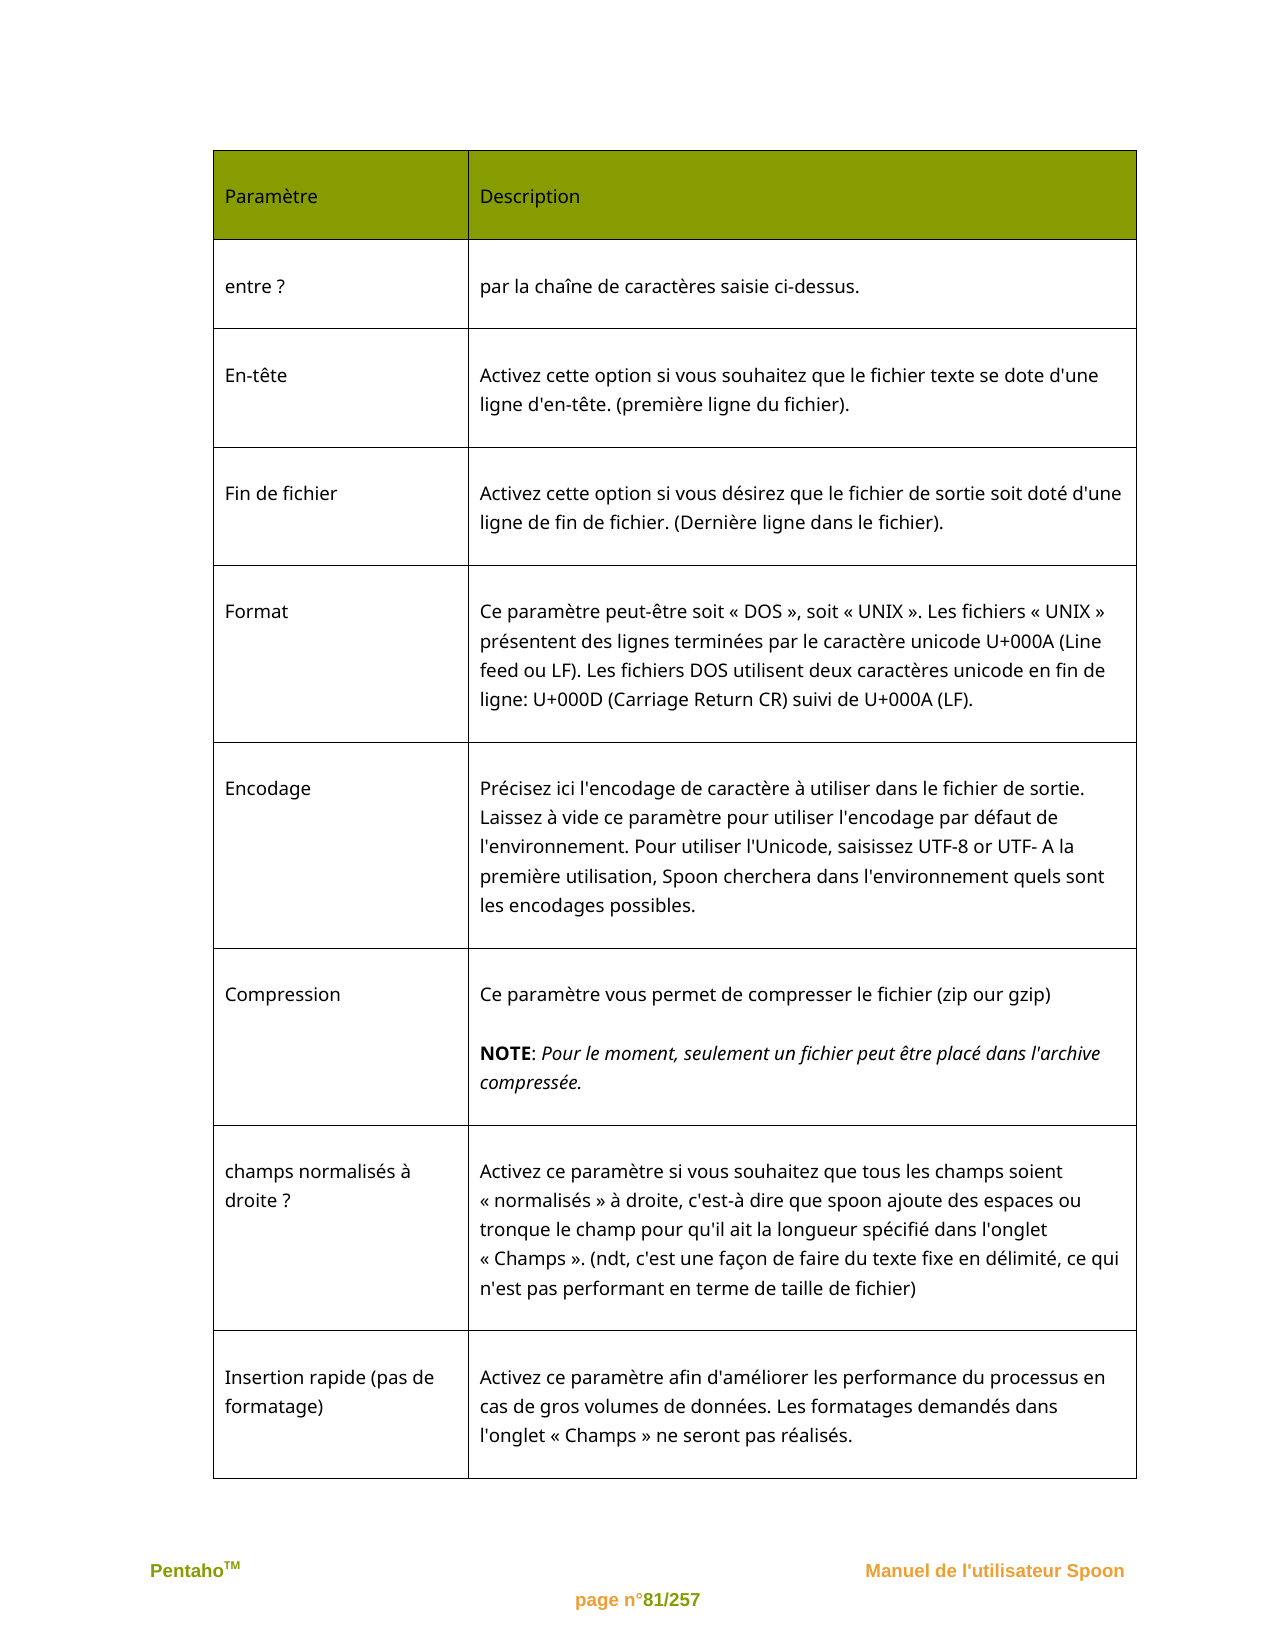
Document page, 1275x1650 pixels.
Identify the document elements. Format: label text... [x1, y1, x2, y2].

table_cell Format [214, 566, 468, 742]
table_cell Fin de fichier [214, 448, 468, 565]
table_header Paramètre [214, 151, 468, 239]
table_cell par la chaîne de caractères saisie ci-dessus. [469, 240, 1136, 328]
table_cell champs normalisés à droite ? [214, 1126, 468, 1330]
table_cell Précisez ici l'encodage de caractère à utiliser dans le fichier de sortie. Laissez à vide ce paramètre pour utiliser l'encodage par défaut de l'environnement. Pour utiliser l'Unicode, saisissez UTF-8 or UTF- A la première utilisation, Spoon cherchera dans l'environnement quels sont les encodages possibles. [469, 743, 1136, 947]
table_cell Activez cette option si vous souhaitez que le fichier texte se dote d'une ligne d'en-tête. (première ligne du fichier). [469, 329, 1136, 447]
table_cell Activez ce paramètre si vous souhaitez que tous les champs soient « normalisés » à droite, c'est-à dire que spoon ajoute des espaces ou tronque le champ pour qu'il ait la longueur spécifié dans l'onglet « Champs ». (ndt, c'est une façon de faire du texte fixe en délimité, ce qui n'est pas performant en terme de taille de fichier) [469, 1126, 1136, 1330]
table_cell Ce paramètre peut-être soit « DOS », soit « UNIX ». Les fichiers « UNIX » présentent des lignes terminées par le caractère unicode U+000A (Line feed ou LF). Les fichiers DOS utilisent deux caractères unicode en fin de ligne: U+000D (Carriage Return CR) suivi de U+000A (LF). [469, 566, 1136, 742]
table_cell Compression [214, 949, 468, 1124]
table_cell Ce paramètre vous permet de compresser le fichier (zip our gzip) NOTE: Pour le moment, seulement un fichier peut être placé dans l'archive compressée. [469, 949, 1136, 1124]
table_cell Encodage [214, 743, 468, 947]
table_cell entre ? [214, 240, 468, 328]
table_cell Activez cette option si vous désirez que le fichier de sortie soit doté d'une ligne de fin de fichier. (Dernière ligne dans le fichier). [469, 448, 1136, 565]
table_cell Activez ce paramètre afin d'améliorer les performance du processus en cas de gros volumes de données. Les formatages demandés dans l'onglet « Champs » ne seront pas réalisés. [469, 1331, 1136, 1478]
table_cell Insertion rapide (pas de formatage) [214, 1331, 468, 1478]
table_header Description [469, 151, 1136, 239]
table_cell En-tête [214, 329, 468, 447]
